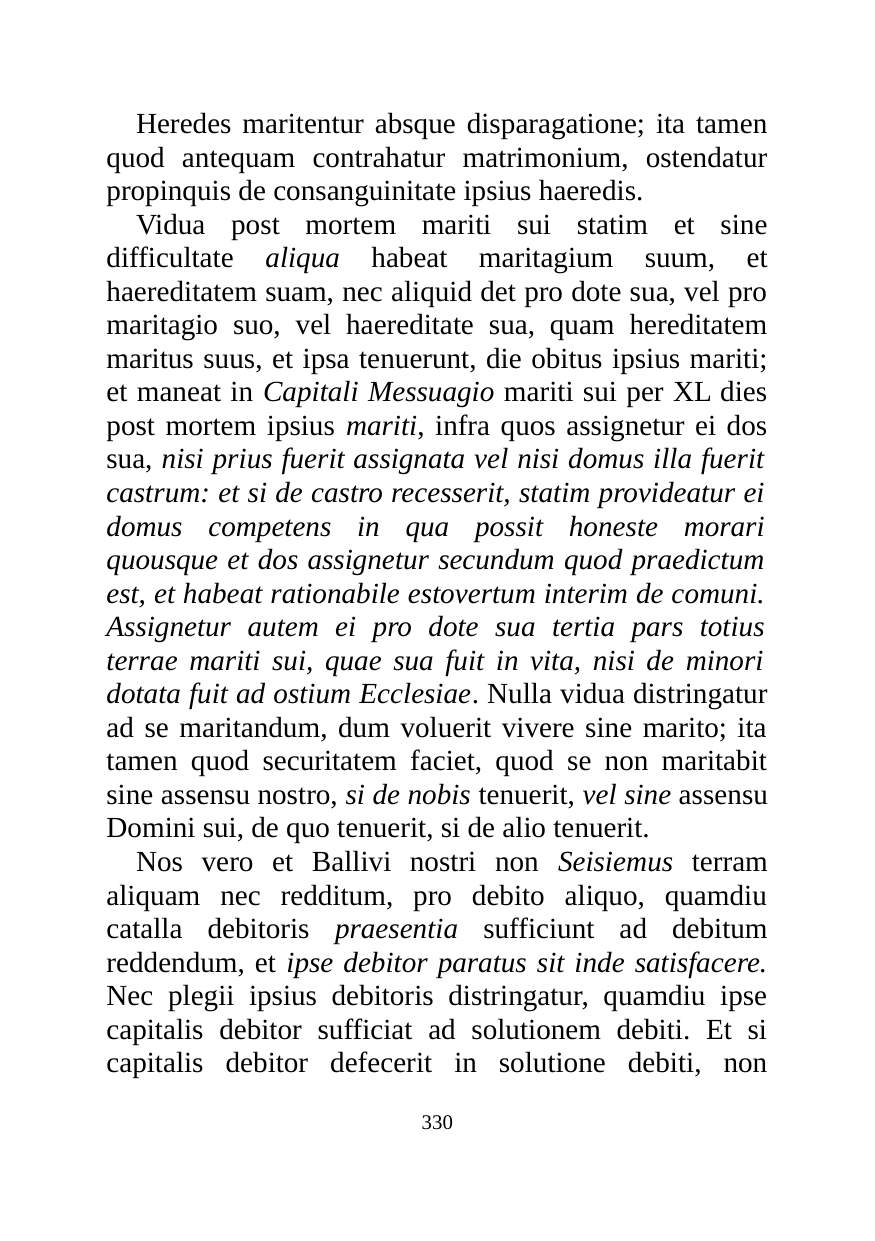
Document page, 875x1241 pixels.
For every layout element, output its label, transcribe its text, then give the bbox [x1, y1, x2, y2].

text Heredes maritentur absque disparagatione; ita tamen quod antequam contrahatur matrimonium, ostendatur propinquis de consanguinitate ipsius haeredis. [106, 106, 768, 207]
text Vidua post mortem mariti sui statim et sine difficultate aliqua habeat maritagium suum, et haereditatem suam, nec aliquid det pro dote sua, vel pro maritagio suo, vel haereditate sua, quam hereditatem maritus suus, et ipsa tenuerunt, die obitus ipsius mariti; et maneat in Capitali Messuagio mariti sui per XL dies post mortem ipsius mariti, infra quos assignetur ei dos sua, nisi prius fuerit assignata vel nisi domus illa fuerit castrum: et si de castro recesserit, statim provideatur ei domus competens in qua possit honeste morari quousque et dos assignetur secundum quod praedictum est, et habeat rationabile estovertum interim de comuni. Assignetur autem ei pro dote sua tertia pars totius terrae mariti sui, quae sua fuit in vita, nisi de minori dotata fuit ad ostium Ecclesiae. Nulla vidua distringatur ad se maritandum, dum voluerit vivere sine marito; ita tamen quod securitatem faciet, quod se non maritabit sine assensu nostro, si de nobis tenuerit, vel sine assensu Domini sui, de quo tenuerit, si de alio tenuerit. [106, 207, 768, 844]
text Nos vero et Ballivi nostri non Seisiemus terram aliquam nec redditum, pro debito aliquo, quamdiu catalla debitoris praesentia sufficiunt ad debitum reddendum, et ipse debitor paratus sit inde satisfacere. Nec plegii ipsius debitoris distringatur, quamdiu ipse capitalis debitor sufficiat ad solutionem debiti. Et si capitalis debitor defecerit in solutione debiti, non [106, 844, 768, 1079]
